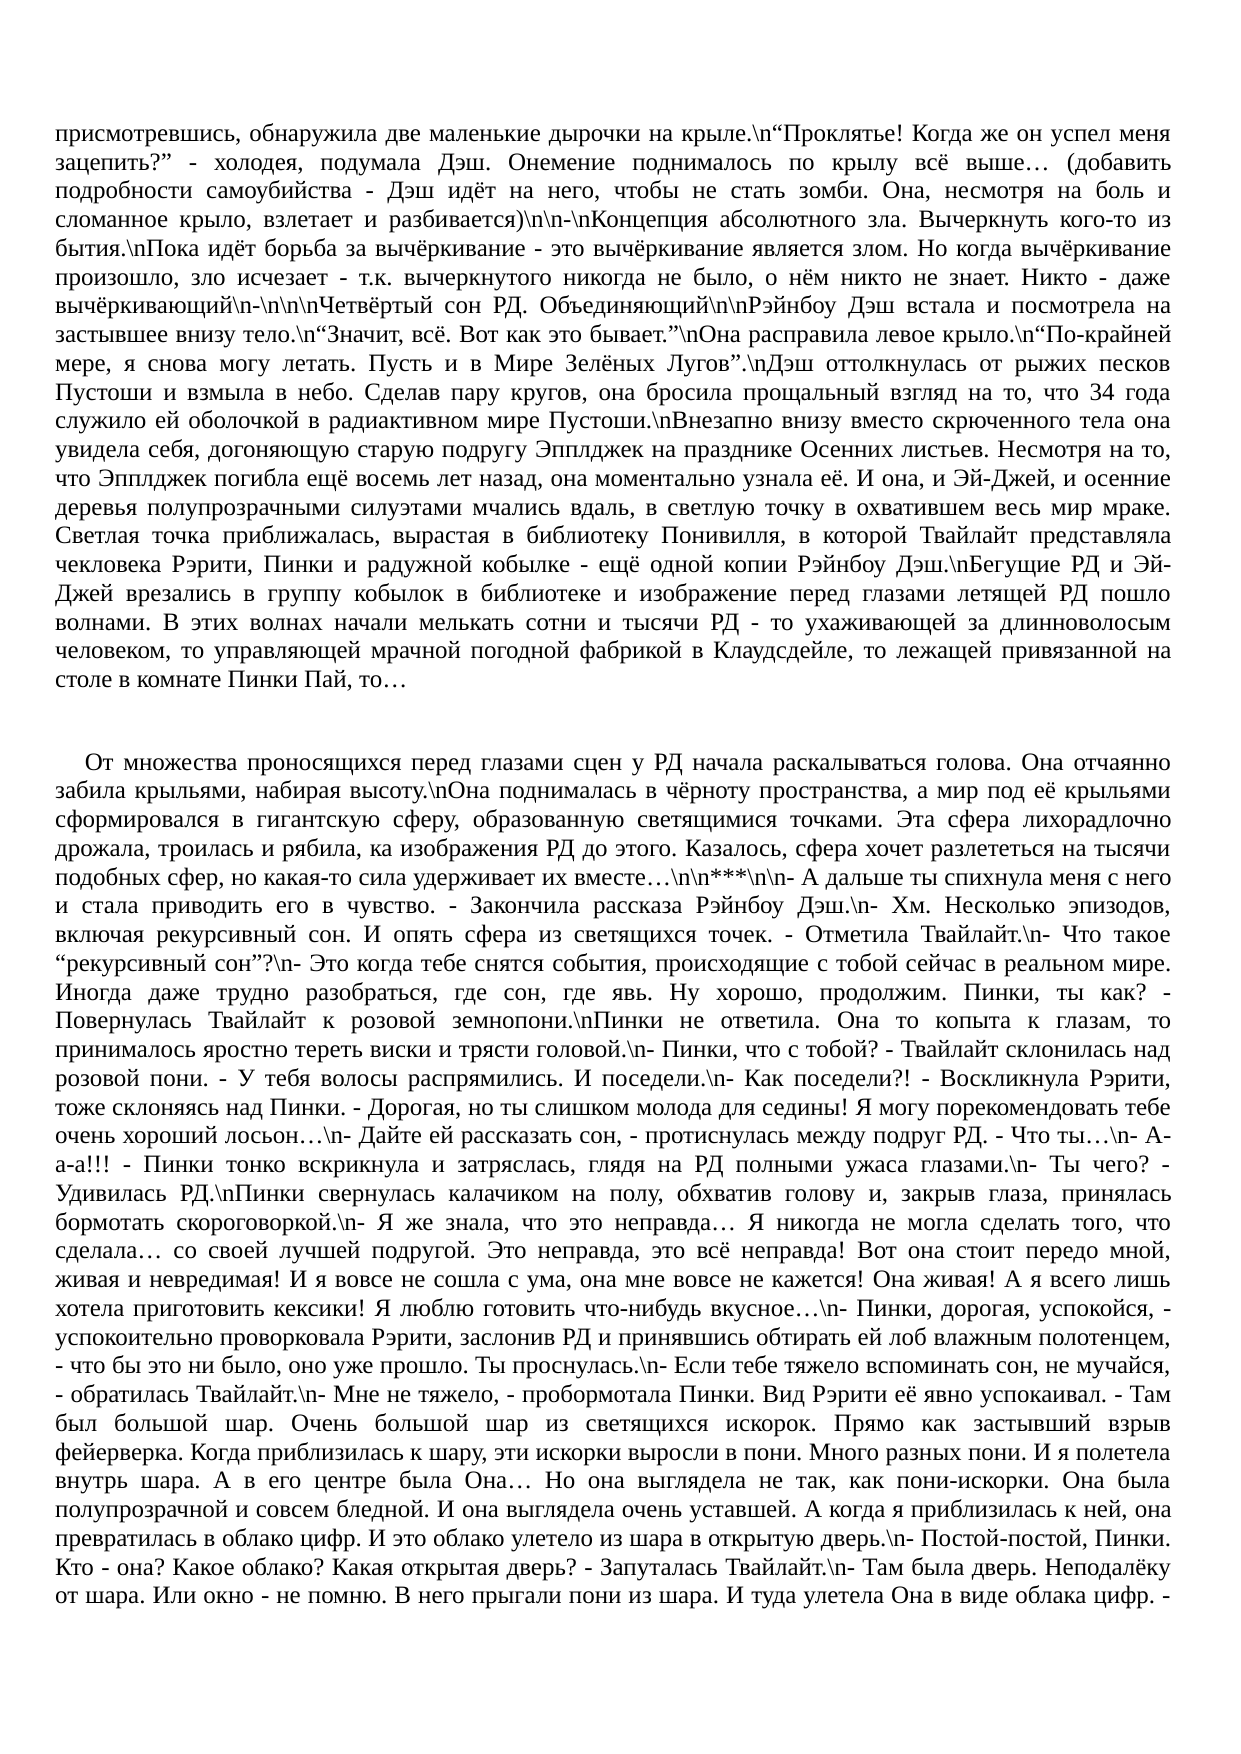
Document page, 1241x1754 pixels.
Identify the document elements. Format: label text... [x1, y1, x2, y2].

text присмотревшись, обнаружила две маленькие дырочки на крыле.\n“Проклятье! Когда же он успел меня зацепить?” - холодея, подумала Дэш. Онемение поднималось по крылу всё выше… (добавить подробности самоубийства - Дэш идёт на него, чтобы не стать зомби. Она, несмотря на боль и сломанное крыло, взлетает и разбивается)\n\n-\nКонцепция абсолютного зла. Вычеркнуть кого-то из бытия.\nПока идёт борьба за вычёркивание - это вычёркивание является злом. Но когда вычёркивание произошло, зло исчезает - т.к. вычеркнутого никогда не было, о нём никто не знает. Никто - даже вычёркивающий\n-\n\n\nЧетвёртый сон РД. Объединяющий\n\nРэйнбоу Дэш встала и посмотрела на застывшее внизу тело.\n“Значит, всё. Вот как это бывает.”\nОна расправила левое крыло.\n“По-крайней мере, я снова могу летать. Пусть и в Мире Зелёных Лугов”.\nДэш оттолкнулась от рыжих песков Пустоши и взмыла в небо. Сделав пару кругов, она бросила прощальный взгляд на то, что 34 года служило ей оболочкой в радиактивном мире Пустоши.\nВнезапно внизу вместо скрюченного тела она увидела себя, догоняющую старую подругу Эпплджек на празднике Осенних листьев. Несмотря на то, что Эпплджек погибла ещё восемь лет назад, она моментально узнала её. И она, и Эй-Джей, и осенние деревья полупрозрачными силуэтами мчались вдаль, в светлую точку в охватившем весь мир мраке. Светлая точка приближалась, вырастая в библиотеку Понивилля, в которой Твайлайт представляла чекловека Рэрити, Пинки и радужной кобылке - ещё одной копии Рэйнбоу Дэш.\nБегущие РД и Эй-Джей врезались в группу кобылок в библиотеке и изображение перед глазами летящей РД пошло волнами. В этих волнах начали мелькать сотни и тысячи РД - то ухаживающей за длинноволосым человеком, то управляющей мрачной погодной фабрикой в Клаудсдейле, то лежащей привязанной на столе в комнате Пинки Пай, то… [55, 118, 1172, 693]
text От множества проносящихся перед глазами сцен у РД начала раскалываться голова. Она отчаянно забила крыльями, набирая высоту.\nОна поднималась в чёрноту пространства, а мир под её крыльями сформировался в гигантскую сферу, образованную светящимися точками. Эта сфера лихорадлочно дрожала, троилась и рябила, ка изображения РД до этого. Казалось, сфера хочет разлететься на тысячи подобных сфер, но какая-то сила удерживает их вместе…\n\n***\n\n- А дальше ты спихнула меня с него и стала приводить его в чувство. - Закончила рассказа Рэйнбоу Дэш.\n- Хм. Несколько эпизодов, включая рекурсивный сон. И опять сфера из светящихся точек. - Отметила Твайлайт.\n- Что такое “рекурсивный сон”?\n- Это когда тебе снятся события, происходящие с тобой сейчас в реальном мире. Иногда даже трудно разобраться, где сон, где явь. Ну хорошо, продолжим. Пинки, ты как? - Повернулась Твайлайт к розовой земнопони.\nПинки не ответила. Она то копыта к глазам, то принималось яростно тереть виски и трясти головой.\n- Пинки, что с тобой? - Твайлайт склонилась над розовой пони. - У тебя волосы распрямились. И поседели.\n- Как поседели?! - Воскликнула Рэрити, тоже склоняясь над Пинки. - Дорогая, но ты слишком молода для седины! Я могу порекомендовать тебе очень хороший лосьон…\n- Дайте ей рассказать сон, - протиснулась между подруг РД. - Что ты…\n- А-а-а!!! - Пинки тонко вскрикнула и затряслась, глядя на РД полными ужаса глазами.\n- Ты чего? - Удивилась РД.\nПинки свернулась калачиком на полу, обхватив голову и, закрыв глаза, принялась бормотать скороговоркой.\n- Я же знала, что это неправда… Я никогда не могла сделать того, что сделала… со своей лучшей подругой. Это неправда, это всё неправда! Вот она стоит передо мной, живая и невредимая! И я вовсе не сошла с ума, она мне вовсе не кажется! Она живая! А я всего лишь хотела приготовить кексики! Я люблю готовить что-нибудь вкусное…\n- Пинки, дорогая, успокойся, - успокоительно проворковала Рэрити, заслонив РД и принявшись обтирать ей лоб влажным полотенцем, - что бы это ни было, оно уже прошло. Ты проснулась.\n- Если тебе тяжело вспоминать сон, не мучайся, - обратилась Твайлайт.\n- Мне не тяжело, - пробормотала Пинки. Вид Рэрити её явно успокаивал. - Там был большой шар. Очень большой шар из светящихся искорок. Прямо как застывший взрыв фейерверка. Когда приблизилась к шару, эти искорки выросли в пони. Много разных пони. И я полетела внутрь шара. А в его центре была Она… Но она выглядела не так, как пони-искорки. Она была полупрозрачной и совсем бледной. И она выглядела очень уставшей. А когда я приблизилась к ней, она превратилась в облако цифр. И это облако улетело из шара в открытую дверь.\n- Постой-постой, Пинки. Кто - она? Какое облако? Какая открытая дверь? - Запуталась Твайлайт.\n- Там была дверь. Неподалёку от шара. Или окно - не помню. В него прыгали пони из шара. И туда улетела Она в виде облака цифр. [55, 747, 1172, 1609]
